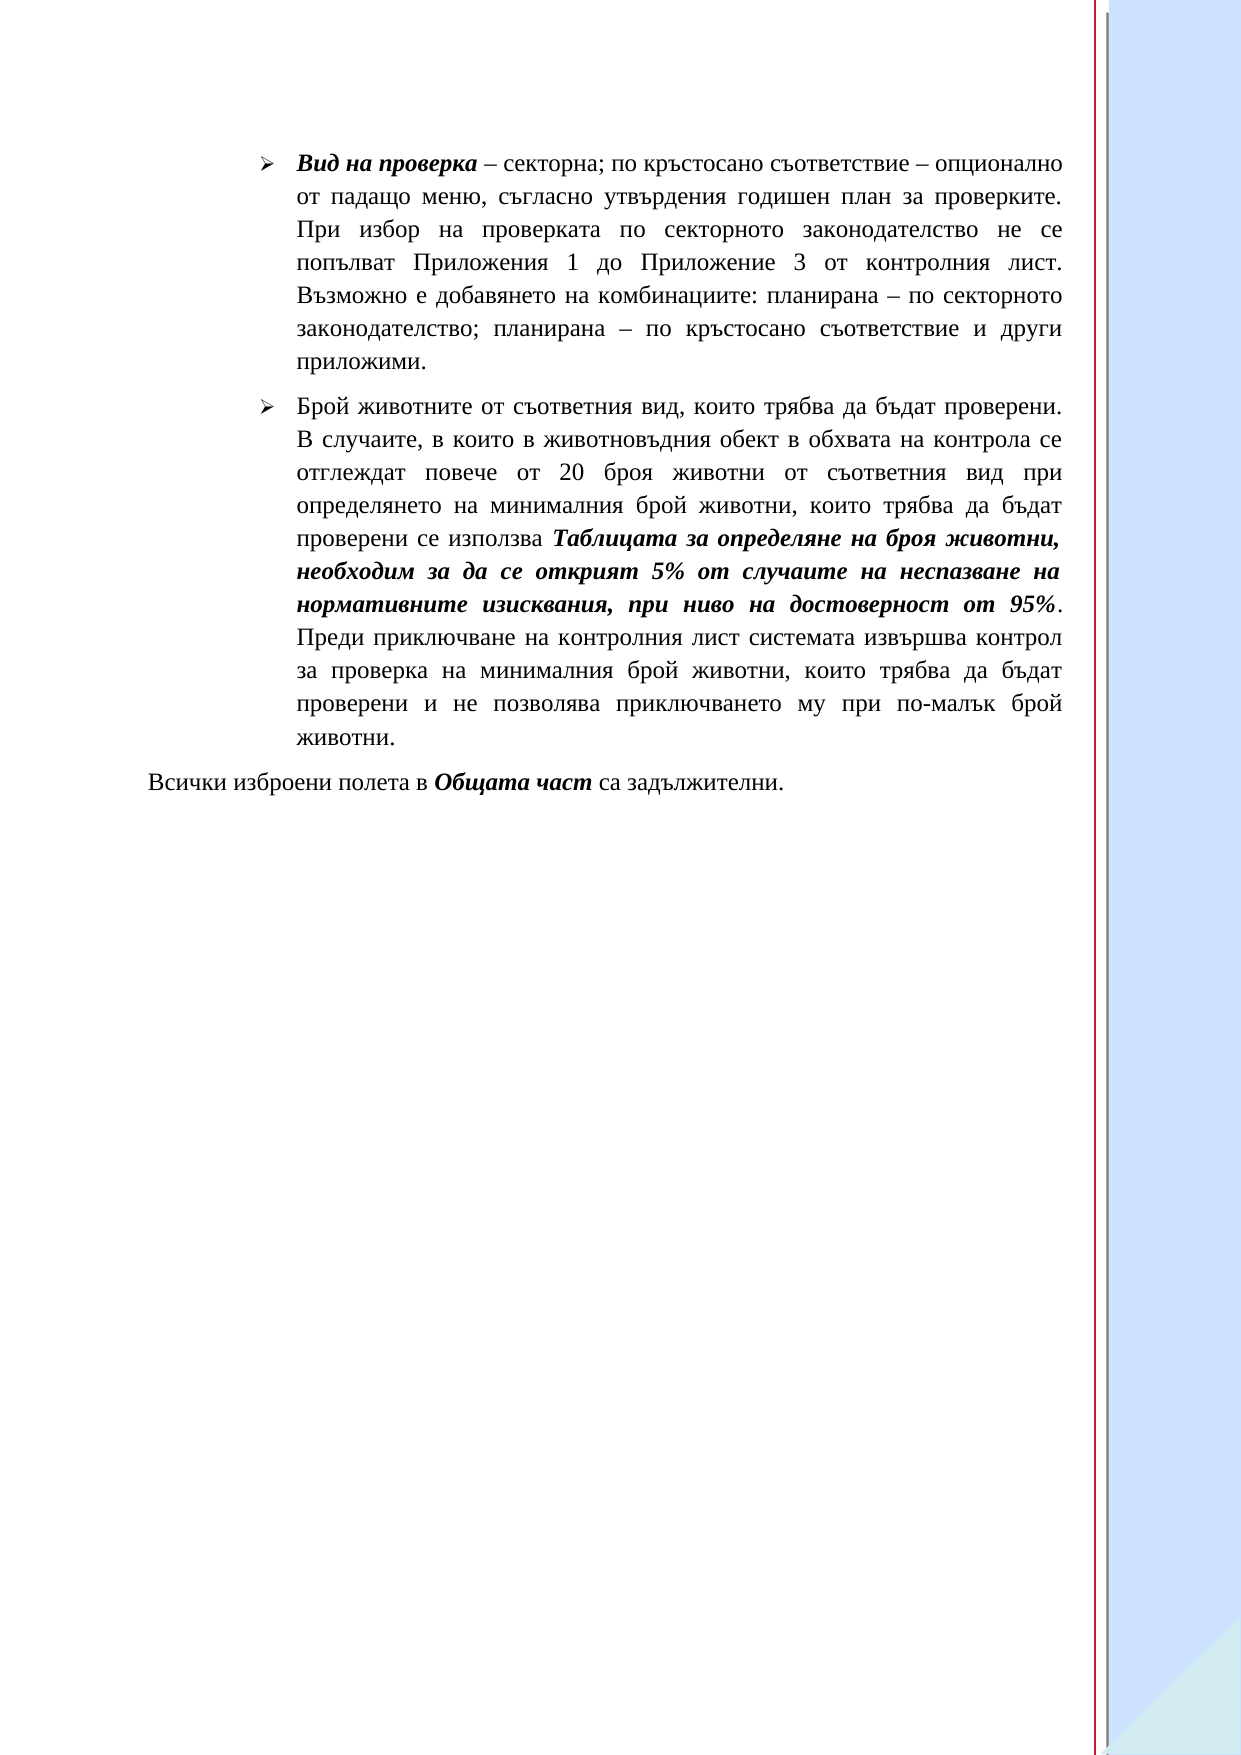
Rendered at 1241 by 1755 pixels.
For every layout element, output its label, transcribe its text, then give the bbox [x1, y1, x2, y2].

list Вид на проверка – секторна; по кръстосано съответствие – опционално от падащо меню, съгласно утвърдения годишен план за проверките. При избор на проверката по секторното законодателство не се попълват Приложения 1 до Приложение 3 от контролния лист. Възможно е добавянето на комбинациите: планирана – по секторното законодателство; планирана – по кръстосано съответствие и други приложими. [259, 148, 1063, 374]
text Всички изброени полета в Общата част са задължителни. [148, 767, 1063, 796]
list Брой животните от съответния вид, които трябва да бъдат проверени. В случаите, в които в животновъдния обект в обхвата на контрола се отглеждат повече от 20 броя животни от съответния вид при определянето на минималния брой животни, които трябва да бъдат проверени се използва Таблицата за определяне на броя животни, необходим за да се открият 5% от случаите на неспазване на нормативните изисквания, при ниво на достоверност от 95%. Преди приключване на контролния лист системата извършва контрол за проверка на минималния брой животни, които трябва да бъдат проверени и не позволява приключването му при по-малък брой животни. [259, 391, 1063, 750]
